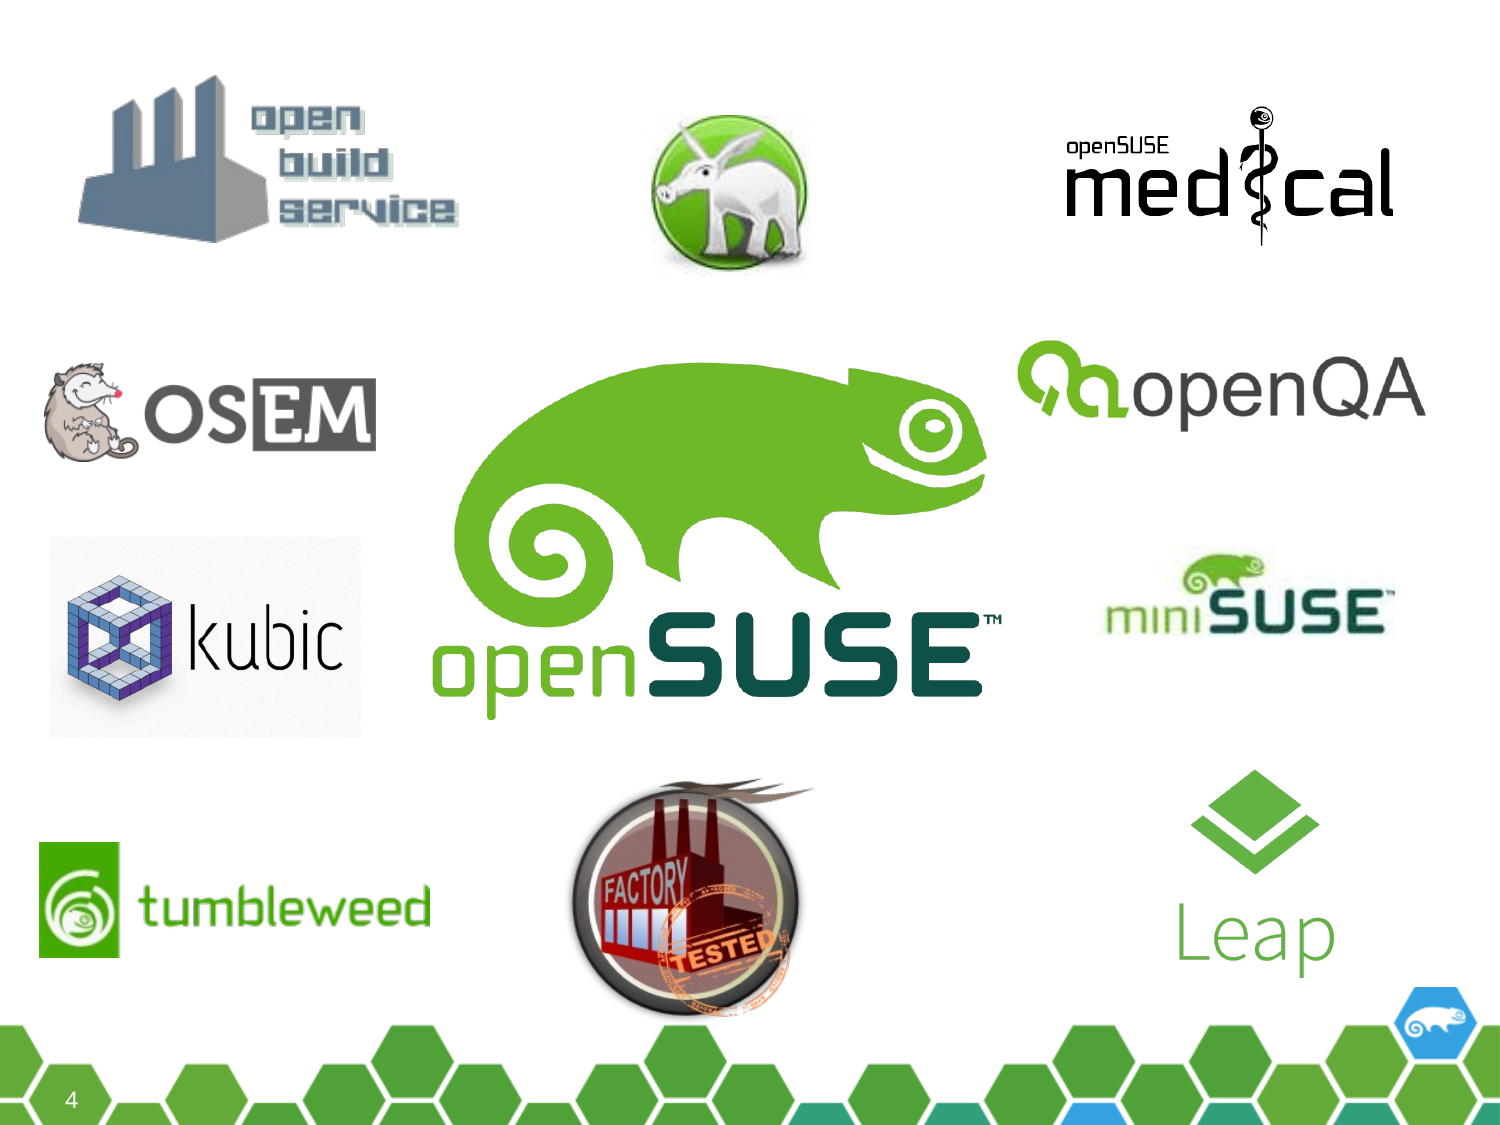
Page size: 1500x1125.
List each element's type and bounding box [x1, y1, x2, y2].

picture [39, 842, 430, 958]
picture [0, 753, 1500, 1125]
picture [1099, 546, 1395, 645]
picture [50, 537, 361, 738]
picture [418, 311, 1440, 733]
picture [1053, 96, 1407, 254]
picture [44, 363, 376, 462]
picture [650, 115, 817, 276]
picture [78, 75, 459, 243]
